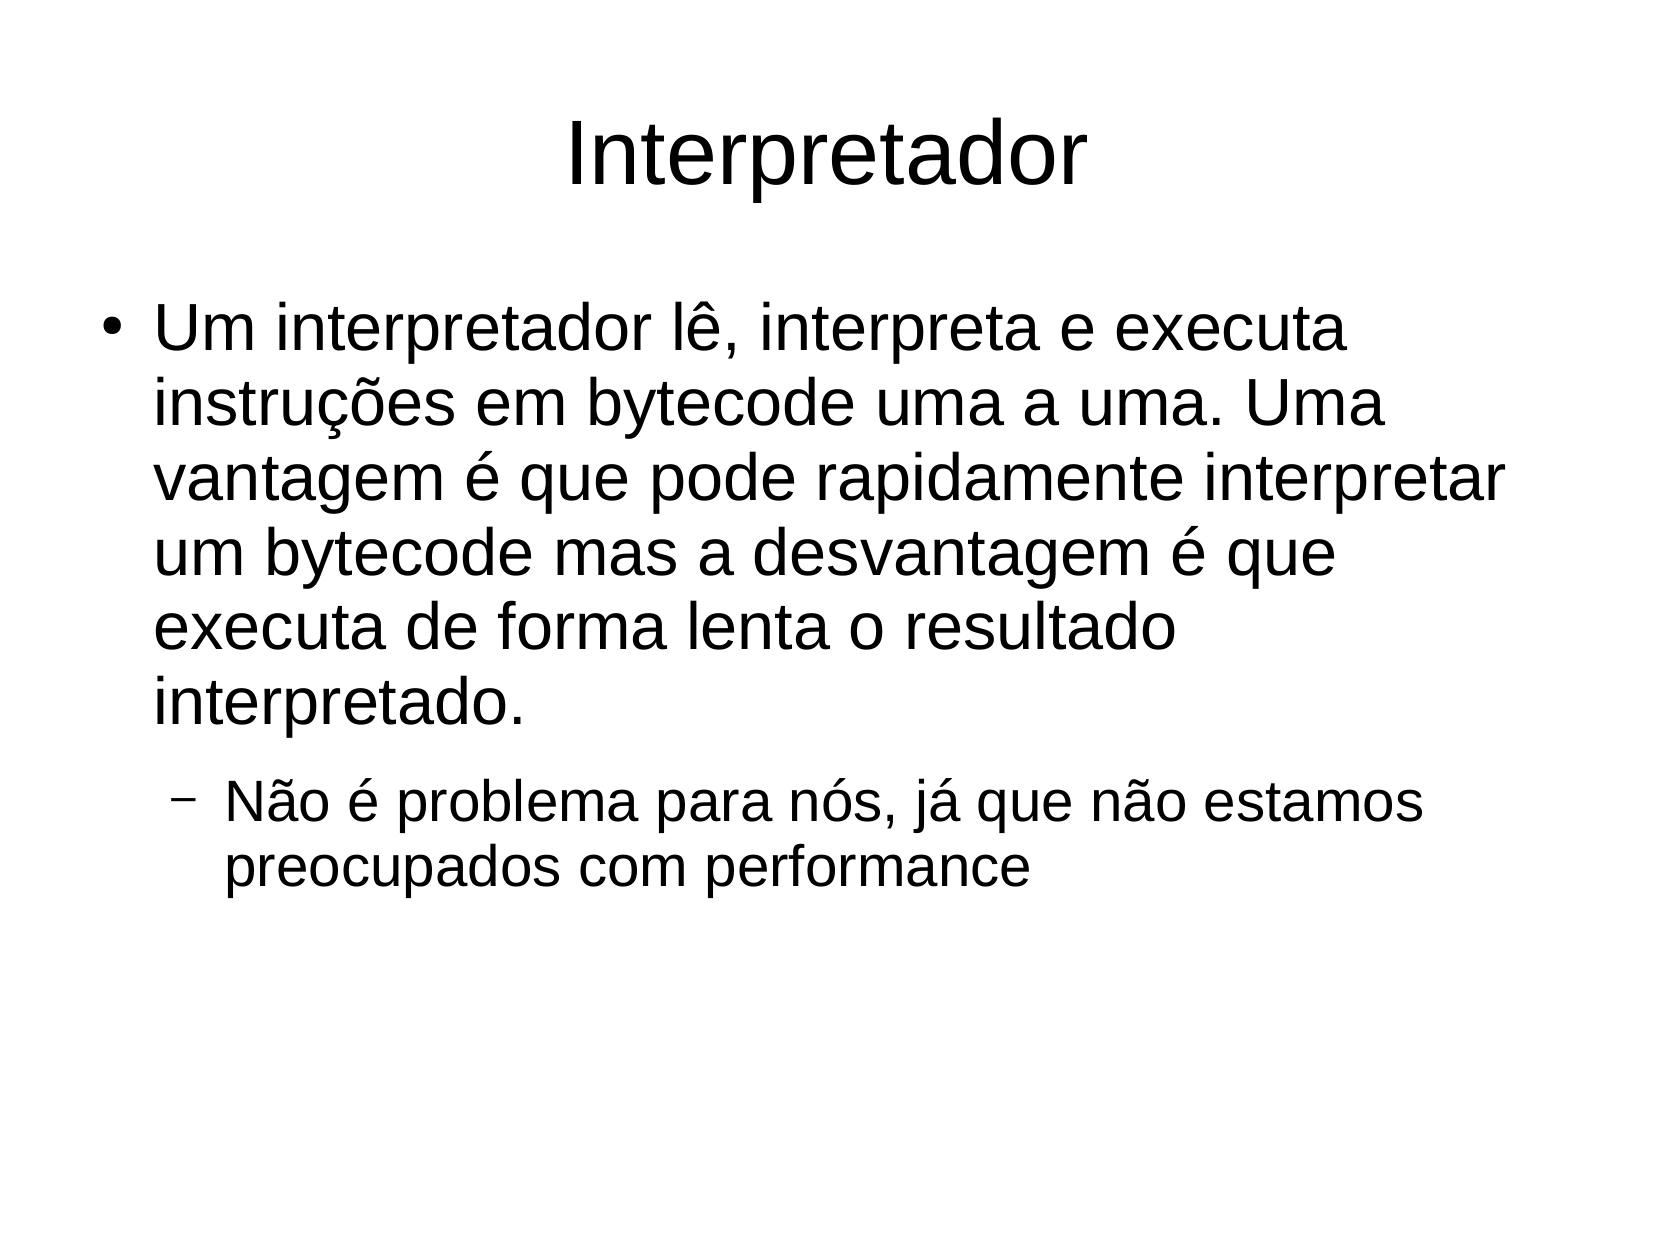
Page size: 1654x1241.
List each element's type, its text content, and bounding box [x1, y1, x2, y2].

title Interpretador [82, 49, 1571, 257]
list Um interpretador lê, interpreta e executa instruções em bytecode uma a uma. Uma vantagem é que pode rapidamente interpretar um bytecode mas a desvantagem é que executa de forma lenta o resultado interpretado. Não é problema para nós, já que não estamos preocupados com performance [82, 290, 1571, 1010]
